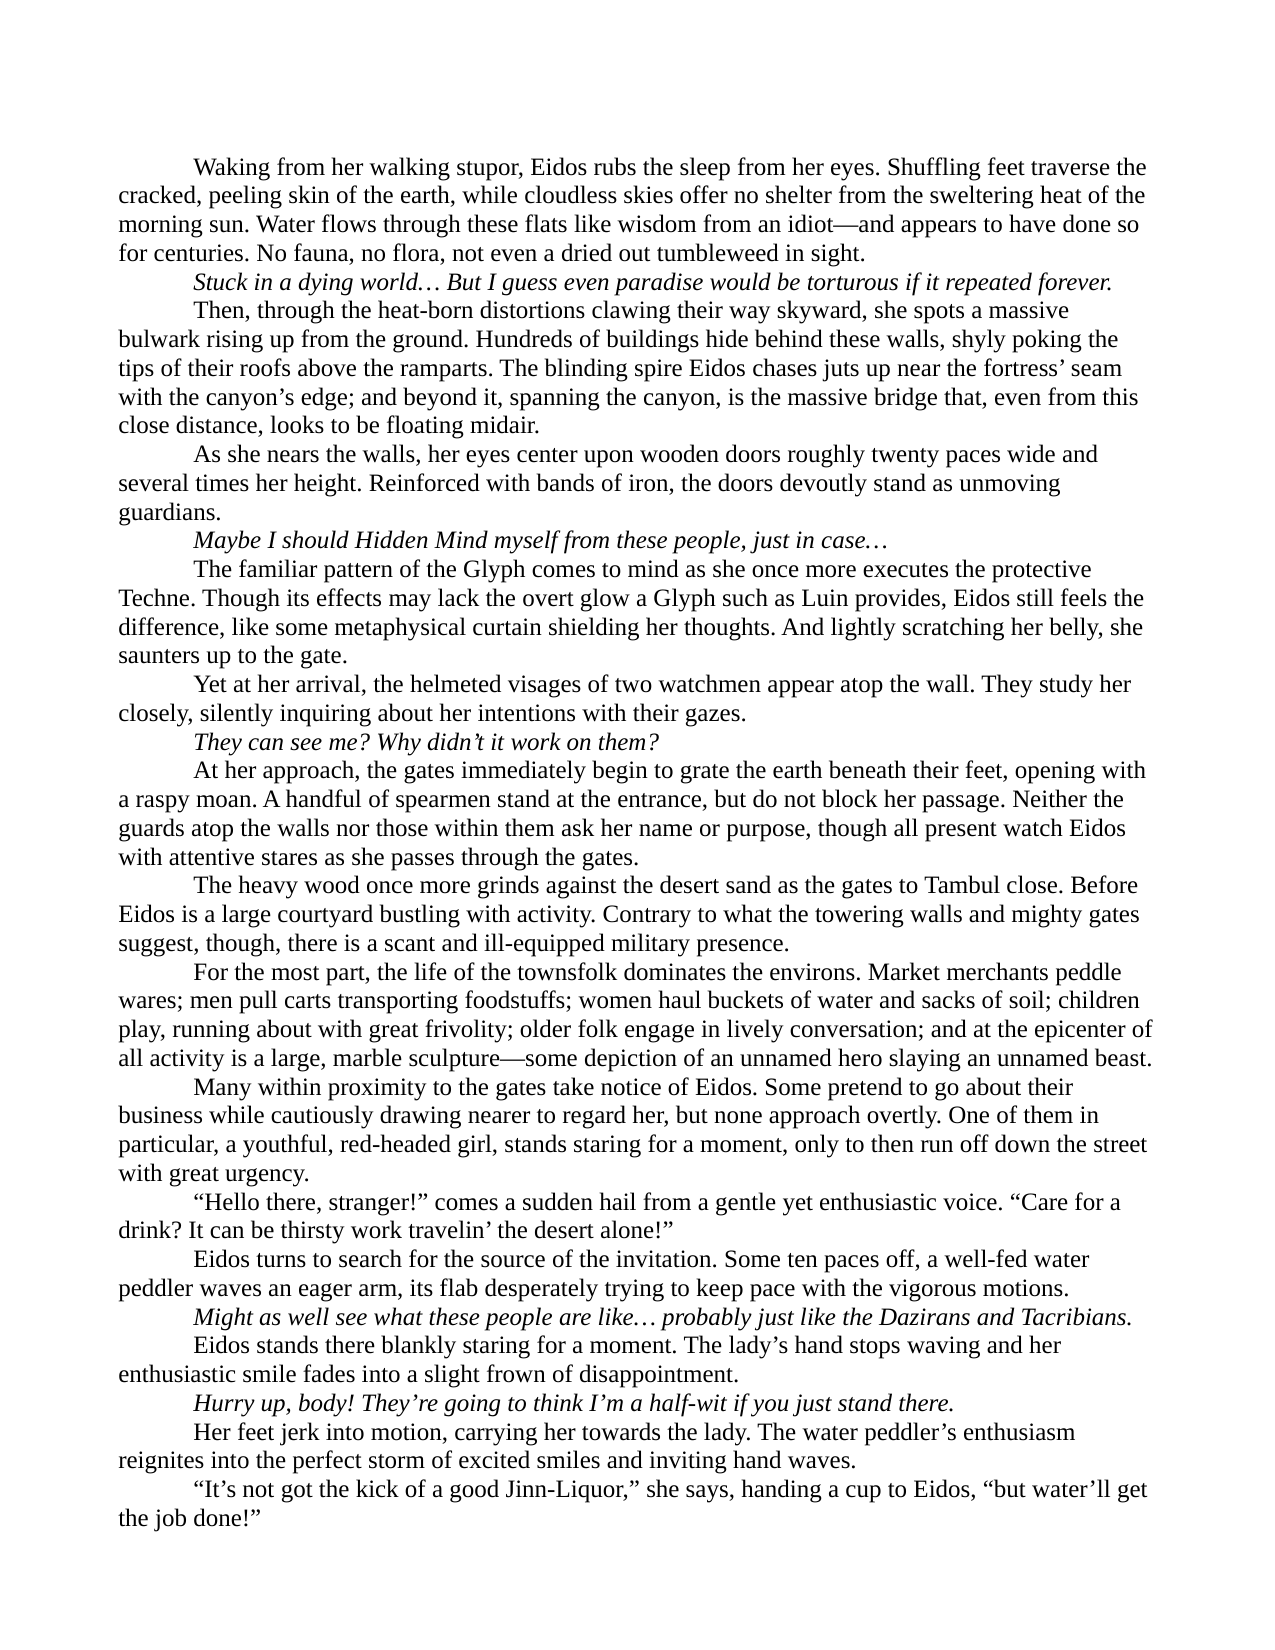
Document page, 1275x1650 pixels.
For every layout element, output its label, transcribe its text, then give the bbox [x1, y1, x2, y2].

text “It’s not got the kick of a good Jinn-Liquor,” she says, handing a cup to Eidos, “but water’ll get the job done!” [118, 1474, 1157, 1532]
text Many within proximity to the gates take notice of Eidos. Some pretend to go about their business while cautiously drawing nearer to regard her, but none approach overtly. One of them in particular, a youthful, red-headed girl, stands staring for a moment, only to then run off down the street with great urgency. [118, 1072, 1157, 1187]
text Maybe I should Hidden Mind myself from these people, just in case… [118, 525, 1157, 554]
text At her approach, the gates immediately begin to grate the earth beneath their feet, opening with a raspy moan. A handful of spearmen stand at the entrance, but do not block her passage. Neither the guards atop the walls nor those within them ask her name or purpose, though all present watch Eidos with attentive stares as she passes through the gates. [118, 755, 1157, 870]
text Eidos turns to search for the source of the invitation. Some ten paces off, a well-fed water peddler waves an eager arm, its flab desperately trying to keep pace with the vigorous motions. [118, 1244, 1157, 1302]
text Might as well see what these people are like… probably just like the Dazirans and Tacribians. [118, 1302, 1157, 1330]
text “Hello there, stranger!” comes a sudden hail from a gentle yet enthusiastic voice. “Care for a drink? It can be thirsty work travelin’ the desert alone!” [118, 1187, 1157, 1244]
text Waking from her walking stupor, Eidos rubs the sleep from her eyes. Shuffling feet traverse the cracked, peeling skin of the earth, while cloudless skies offer no shelter from the sweltering heat of the morning sun. Water flows through these flats like wisdom from an idiot—and appears to have done so for centuries. No fauna, no flora, not even a dried out tumbleweed in sight. [118, 152, 1157, 267]
text Eidos stands there blankly staring for a moment. The lady’s hand stops waving and her enthusiastic smile fades into a slight frown of disappointment. [118, 1330, 1157, 1388]
text Yet at her arrival, the helmeted visages of two watchmen appear atop the wall. They study her closely, silently inquiring about her intentions with their gazes. [118, 669, 1157, 727]
text Her feet jerk into motion, carrying her towards the lady. The water peddler’s enthusiasm reignites into the perfect storm of excited smiles and inviting hand waves. [118, 1417, 1157, 1474]
text The familiar pattern of the Glyph comes to mind as she once more executes the protective Techne. Though its effects may lack the overt glow a Glyph such as Luin provides, Eidos still feels the difference, like some metaphysical curtain shielding her thoughts. And lightly scratching her belly, she saunters up to the gate. [118, 554, 1157, 669]
text Hurry up, body! They’re going to think I’m a half-wit if you just stand there. [118, 1388, 1157, 1417]
text As she nears the walls, her eyes center upon wooden doors roughly twenty paces wide and several times her height. Reinforced with bands of iron, the doors devoutly stand as unmoving guardians. [118, 439, 1157, 525]
text Stuck in a dying world… But I guess even paradise would be torturous if it repeated forever. [118, 267, 1157, 295]
text The heavy wood once more grinds against the desert sand as the gates to Tambul close. Before Eidos is a large courtyard bustling with activity. Contrary to what the towering walls and mighty gates suggest, though, there is a scant and ill-equipped military presence. [118, 870, 1157, 957]
text For the most part, the life of the townsfolk dominates the environs. Market merchants peddle wares; men pull carts transporting foodstuffs; women haul buckets of water and sacks of soil; children play, running about with great frivolity; older folk engage in lively conversation; and at the epicenter of all activity is a large, marble sculpture—some depiction of an unnamed hero slaying an unnamed beast. [118, 957, 1157, 1072]
text Then, through the heat-born distortions clawing their way skyward, she spots a massive bulwark rising up from the ground. Hundreds of buildings hide behind these walls, shyly poking the tips of their roofs above the ramparts. The blinding spire Eidos chases juts up near the fortress’ seam with the canyon’s edge; and beyond it, spanning the canyon, is the massive bridge that, even from this close distance, looks to be floating midair. [118, 295, 1157, 439]
text They can see me? Why didn’t it work on them? [118, 727, 1157, 755]
